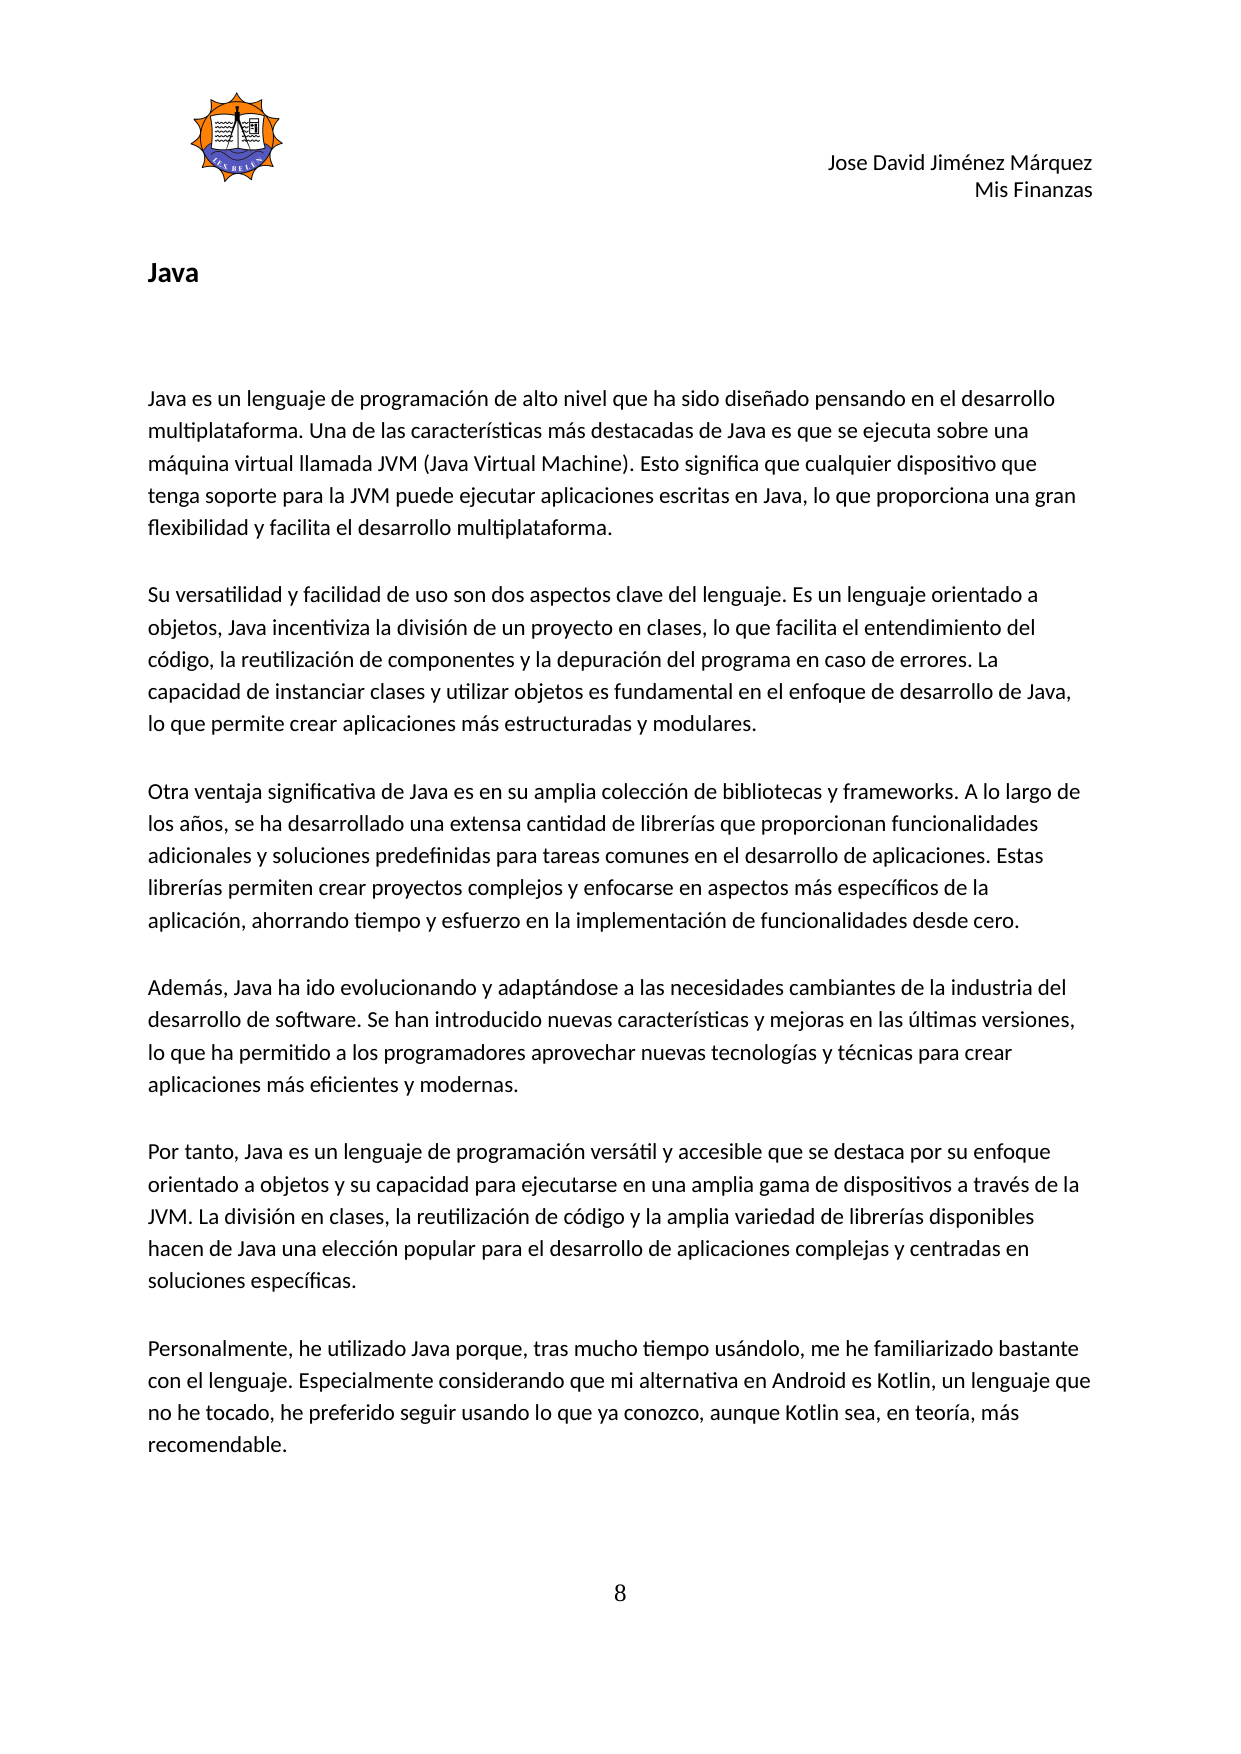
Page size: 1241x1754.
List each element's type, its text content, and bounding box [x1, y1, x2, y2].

text Java es un lenguaje de programación de alto nivel que ha sido diseñado pensando en el desarrollo multiplataforma. Una de las características más destacadas de Java es que se ejecuta sobre una máquina virtual llamada JVM (Java Virtual Machine). Esto significa que cualquier dispositivo que tenga soporte para la JVM puede ejecutar aplicaciones escritas en Java, lo que proporciona una gran flexibilidad y facilita el desarrollo multiplataforma. [148, 384, 1093, 541]
subtitle Java [148, 254, 1093, 289]
text Por tanto, Java es un lenguaje de programación versátil y accesible que se destaca por su enfoque orientado a objetos y su capacidad para ejecutarse en una amplia gama de dispositivos a través de la JVM. La división en clases, la reutilización de código y la amplia variedad de librerías disponibles hacen de Java una elección popular para el desarrollo de aplicaciones complejas y centradas en soluciones específicas. [148, 1137, 1093, 1294]
text Además, Java ha ido evolucionando y adaptándose a las necesidades cambiantes de la industria del desarrollo de software. Se han introducido nuevas características y mejoras en las últimas versiones, lo que ha permitido a los programadores aprovechar nuevas tecnologías y técnicas para crear aplicaciones más eficientes y modernas. [148, 973, 1093, 1098]
text Otra ventaja significativa de Java es en su amplia colección de bibliotecas y frameworks. A lo largo de los años, se ha desarrollado una extensa cantidad de librerías que proporcionan funcionalidades adicionales y soluciones predefinidas para tareas comunes en el desarrollo de aplicaciones. Estas librerías permiten crear proyectos complejos y enfocarse en aspectos más específicos de la aplicación, ahorrando tiempo y esfuerzo en la implementación de funcionalidades desde cero. [148, 777, 1093, 934]
text Su versatilidad y facilidad de uso son dos aspectos clave del lenguaje. Es un lenguaje orientado a objetos, Java incentiviza la división de un proyecto en clases, lo que facilita el entendimiento del código, la reutilización de componentes y la depuración del programa en caso de errores. La capacidad de instanciar clases y utilizar objetos es fundamental en el enfoque de desarrollo de Java, lo que permite crear aplicaciones más estructuradas y modulares. [148, 581, 1093, 737]
text Personalmente, he utilizado Java porque, tras mucho tiempo usándolo, me he familiarizado bastante con el lenguaje. Especialmente considerando que mi alternativa en Android es Kotlin, un lenguaje que no he tocado, he preferido seguir usando lo que ya conozco, aunque Kotlin sea, en teoría, más recomendable. [148, 1334, 1093, 1458]
picture [181, 88, 294, 189]
